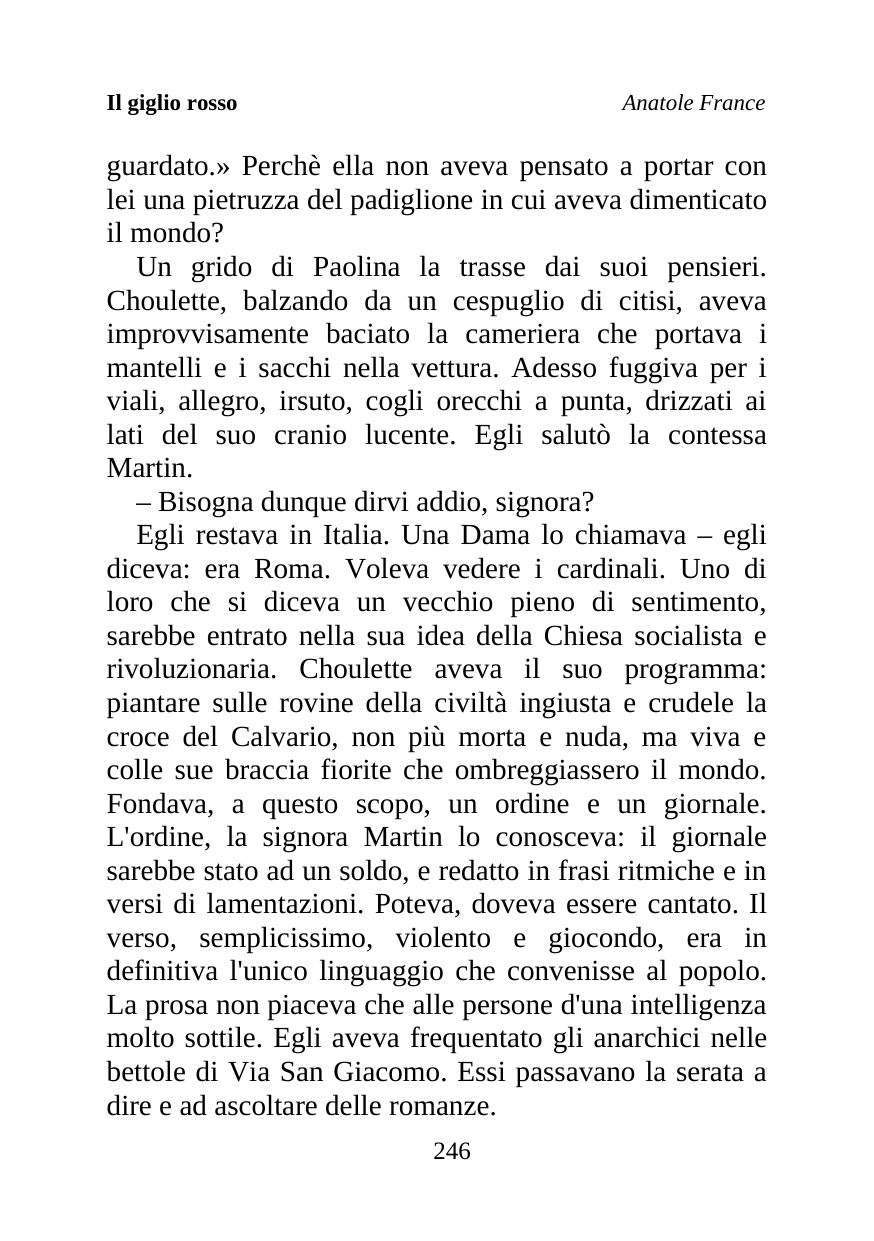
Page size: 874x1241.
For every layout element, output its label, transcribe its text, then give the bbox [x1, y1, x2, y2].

text guardato.» Perchè ella non aveva pensato a portar con lei una pietruzza del padiglione in cui aveva dimenticato il mondo? [106, 148, 768, 249]
text Un grido di Paolina la trasse dai suoi pensieri. Choulette, balzando da un cespuglio di citisi, aveva improvvisamente baciato la cameriera che portava i mantelli e i sacchi nella vettura. Adesso fuggiva per i viali, allegro, irsuto, cogli orecchi a punta, drizzati ai lati del suo cranio lucente. Egli salutò la contessa Martin. [106, 249, 768, 484]
text – Bisogna dunque dirvi addio, signora? [106, 484, 768, 517]
text Egli restava in Italia. Una Dama lo chiamava – egli diceva: era Roma. Voleva vedere i cardinali. Uno di loro che si diceva un vecchio pieno di sentimento, sarebbe entrato nella sua idea della Chiesa socialista e rivoluzionaria. Choulette aveva il suo programma: piantare sulle rovine della civiltà ingiusta e crudele la croce del Calvario, non più morta e nuda, ma viva e colle sue braccia fiorite che ombreggiassero il mondo. Fondava, a questo scopo, un ordine e un giornale. L'ordine, la signora Martin lo conosceva: il giornale sarebbe stato ad un soldo, e redatto in frasi ritmiche e in versi di lamentazioni. Poteva, doveva essere cantato. Il verso, semplicissimo, violento e giocondo, era in definitiva l'unico linguaggio che convenisse al popolo. La prosa non piaceva che alle persone d'una intelligenza molto sottile. Egli aveva frequentato gli anarchici nelle bettole di Via San Giacomo. Essi passavano la serata a dire e ad ascoltare delle romanze. [106, 517, 768, 1121]
